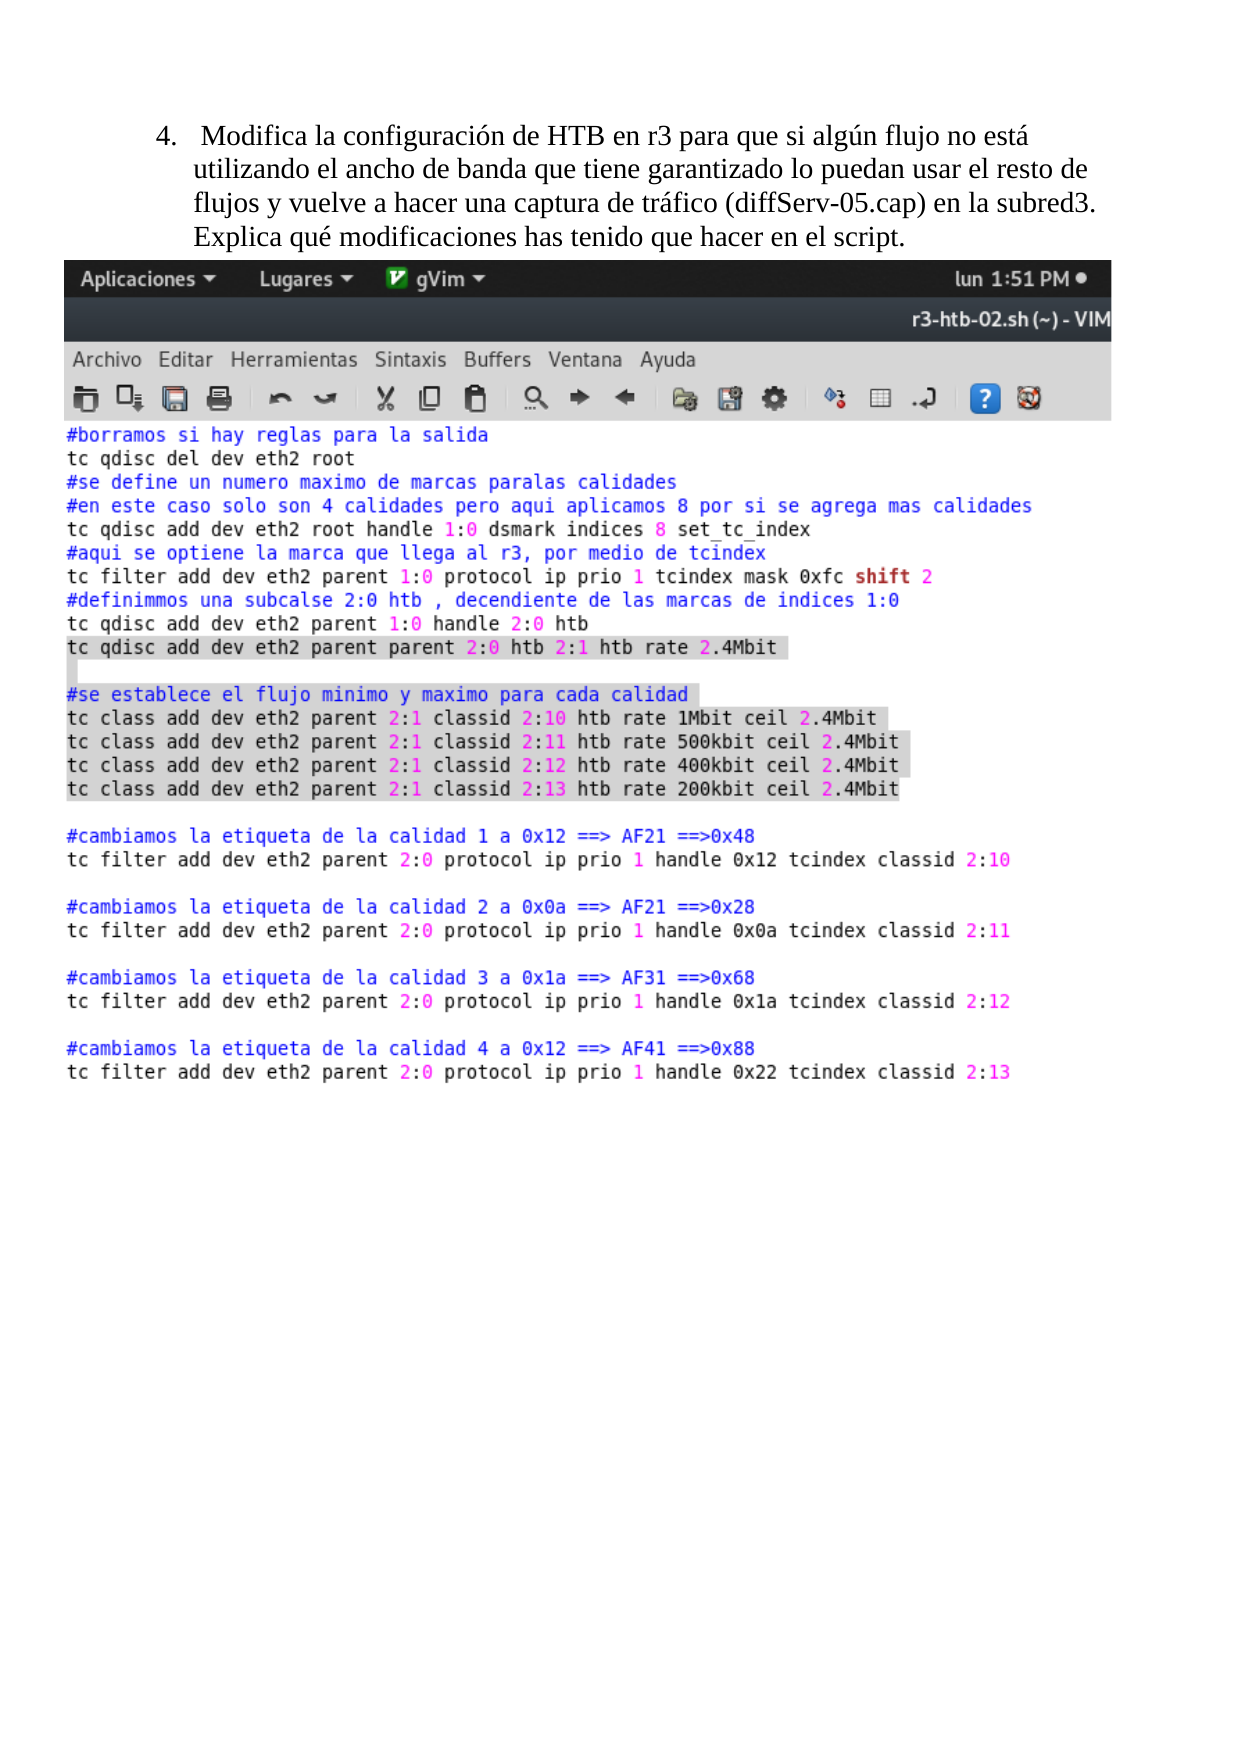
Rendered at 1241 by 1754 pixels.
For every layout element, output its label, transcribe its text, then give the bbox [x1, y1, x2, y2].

list Modifica la configuración de HTB en r3 para que si algún flujo no está utilizando el ancho de banda que tiene garantizado lo puedan usar el resto de flujos y vuelve a hacer una captura de tráfico (diffServ-05.cap) en la subred3. Explica qué modificaciones has tenido que hacer en el script. [156, 118, 1122, 252]
